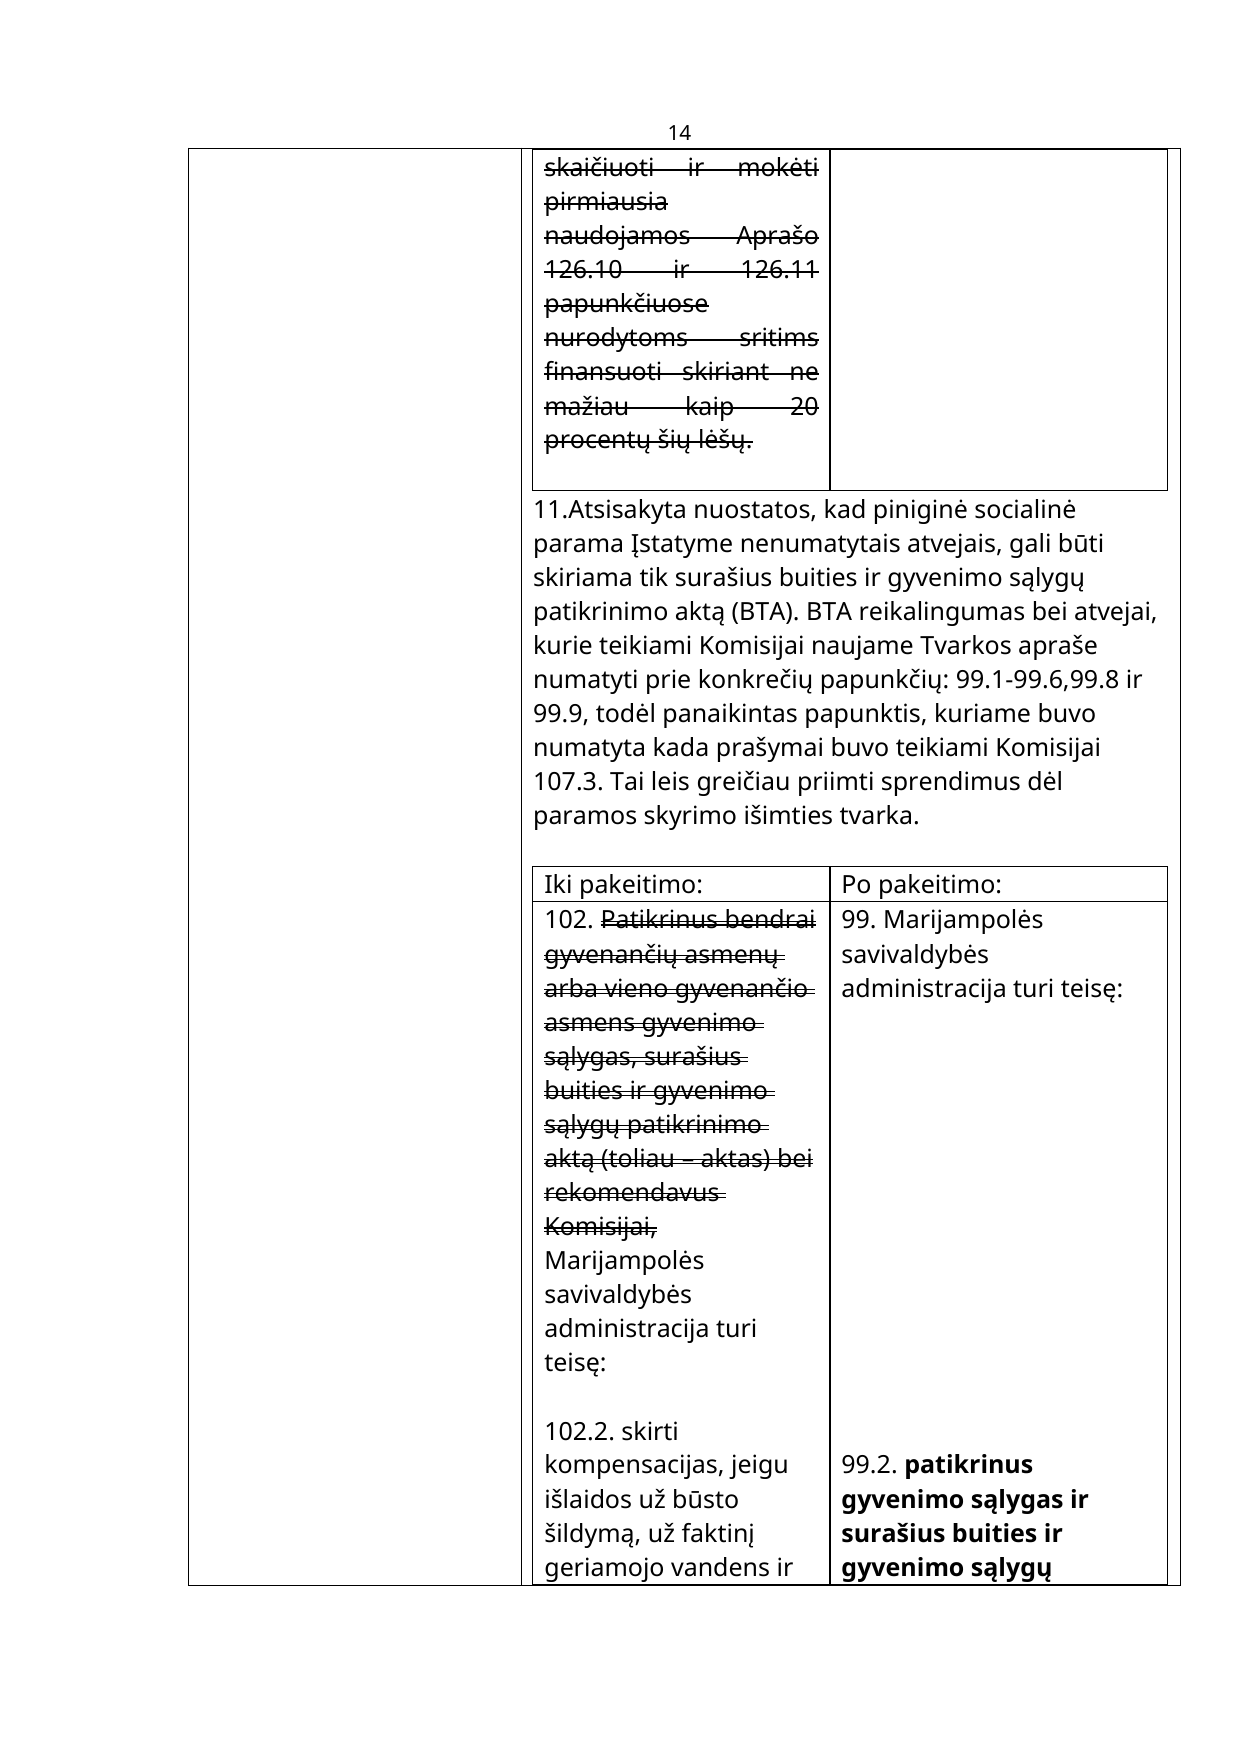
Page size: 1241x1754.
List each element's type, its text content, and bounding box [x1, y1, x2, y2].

table_cell skaičiuoti ir mokėti pirmiausia naudojamos Aprašo 126.10 ir 126.11 papunkčiuose nurodytoms sritims finansuoti skiriant ne mažiau kaip 20 procentų šių lėšų. [533, 150, 829, 490]
table_header Po pakeitimo: [831, 867, 1167, 901]
table_cell 99. Marijampolės savivaldybės administracija turi teisę: 99.2. patikrinus gyvenimo sąlygas ir surašius buities ir gyvenimo sąlygų [831, 902, 1167, 1583]
table_cell [189, 149, 521, 1584]
table_cell 11.Atsisakyta nuostatos, kad piniginė socialinė parama Įstatyme nenumatytais atvejais, gali būti skiriama tik surašius buities ir gyvenimo sąlygų patikrinimo aktą (BTA). BTA reikalingumas bei atvejai, kurie teikiami Komisijai naujame Tvarkos apraše numatyti prie konkrečių papunkčių: 99.1-99.6,99.8 ir 99.9, todėl panaikintas papunktis, kuriame buvo numatyta kada prašymai buvo teikiami Komisijai 107.3. Tai leis greičiau priimti sprendimus dėl paramos skyrimo išimties tvarka. [522, 149, 1180, 1584]
table_header Iki pakeitimo: [533, 867, 829, 901]
table_cell [831, 150, 1167, 490]
table_cell 102. Patikrinus bendrai gyvenančių asmenų arba vieno gyvenančio asmens gyvenimo sąlygas, surašius buities ir gyvenimo sąlygų patikrinimo aktą (toliau – aktas) bei rekomendavus Komisijai, Marijampolės savivaldybės administracija turi teisę: 102.2. skirti kompensacijas, jeigu išlaidos už būsto šildymą, už faktinį geriamojo vandens ir [533, 902, 829, 1583]
